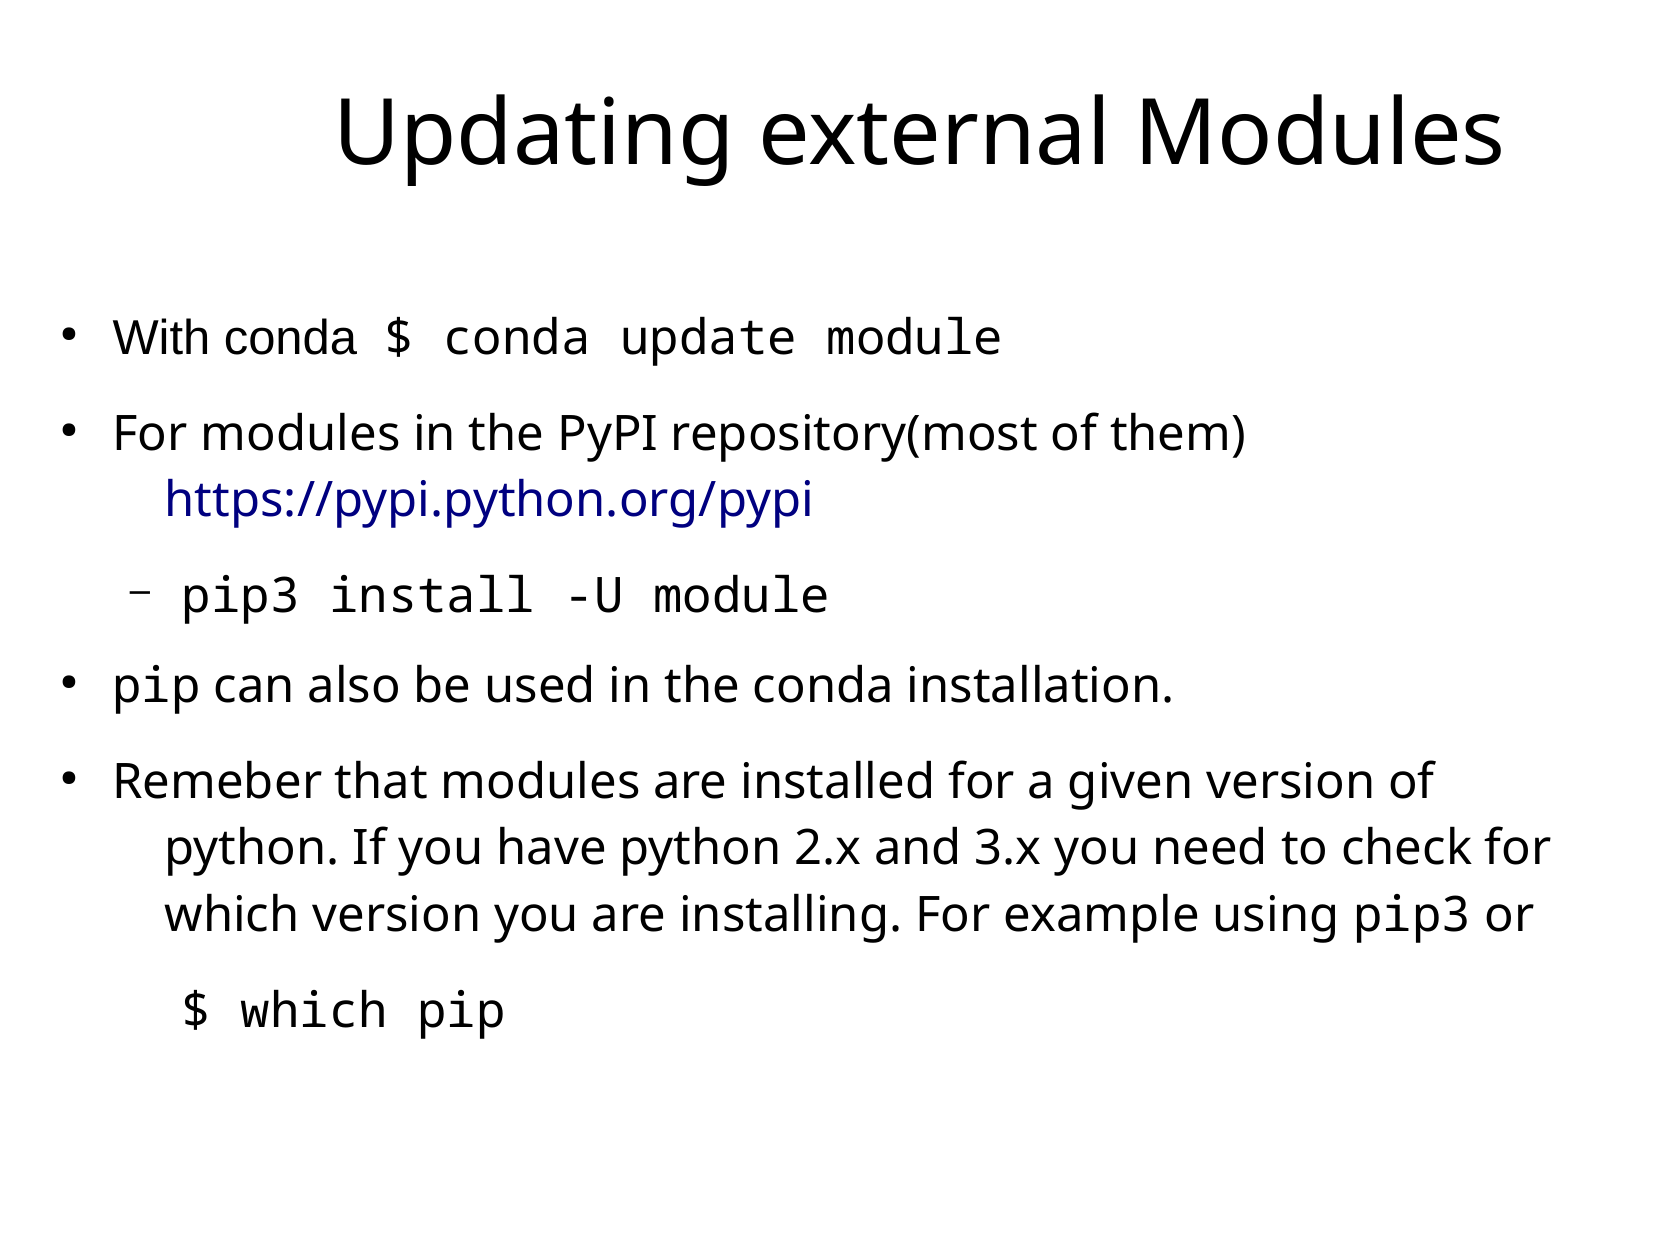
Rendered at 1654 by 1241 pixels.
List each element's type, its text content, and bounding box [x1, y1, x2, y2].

title Updating external Modules [270, 25, 1571, 233]
list With conda $ conda update module For modules in the PyPI repository(most of them) https://pypi.python.org/pypi pip3 install -U module pip can also be used in the conda installation. Remeber that modules are installed for a given version of python. If you have python 2.x and 3.x you need to check for which version you are installing. For example using pip3 or $ which pip [25, 302, 1561, 1106]
